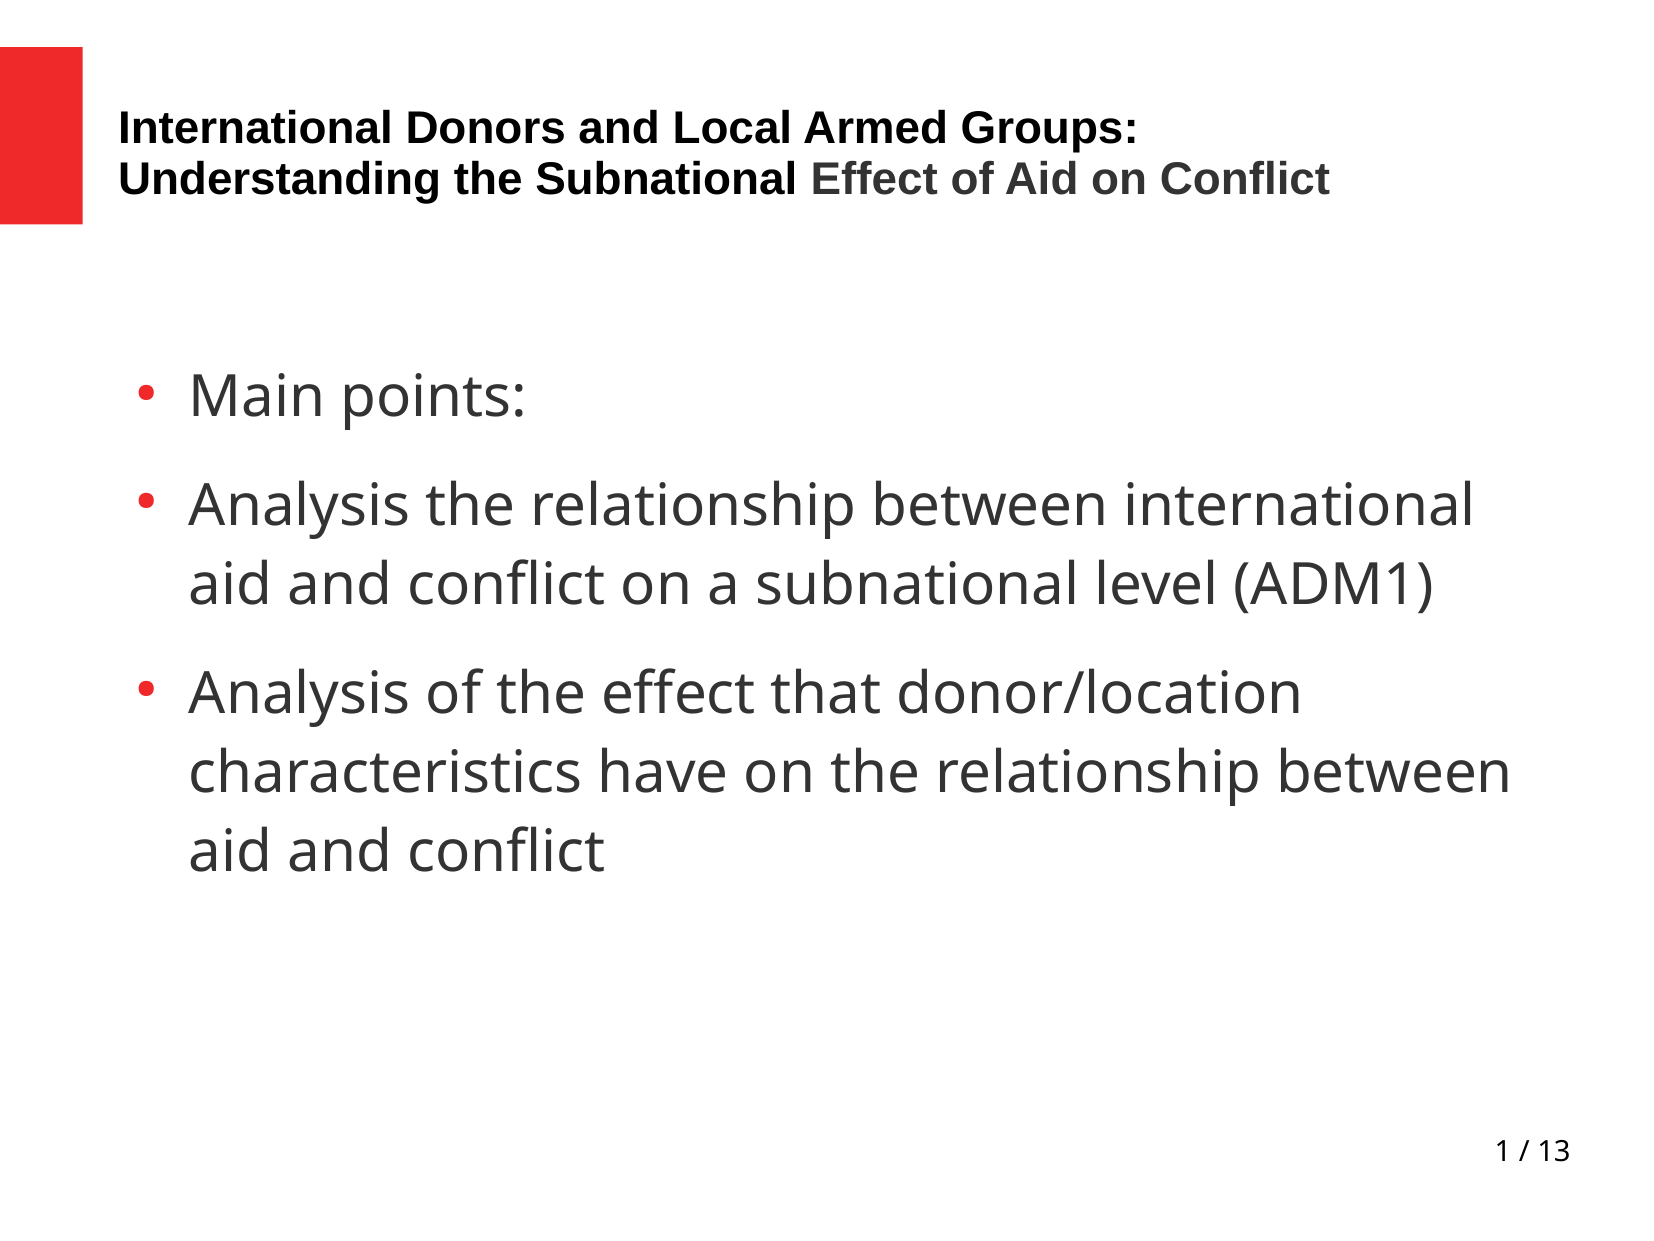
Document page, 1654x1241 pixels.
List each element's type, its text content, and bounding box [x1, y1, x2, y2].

list Main points: Analysis the relationship between international aid and conflict on a subnational level (ADM1) Analysis of the effect that donor/location characteristics have on the relationship between aid and conflict [118, 354, 1536, 1074]
title International Donors and Local Armed Groups: Understanding the Subnational Effect of Aid on Conflict [118, 49, 1571, 257]
